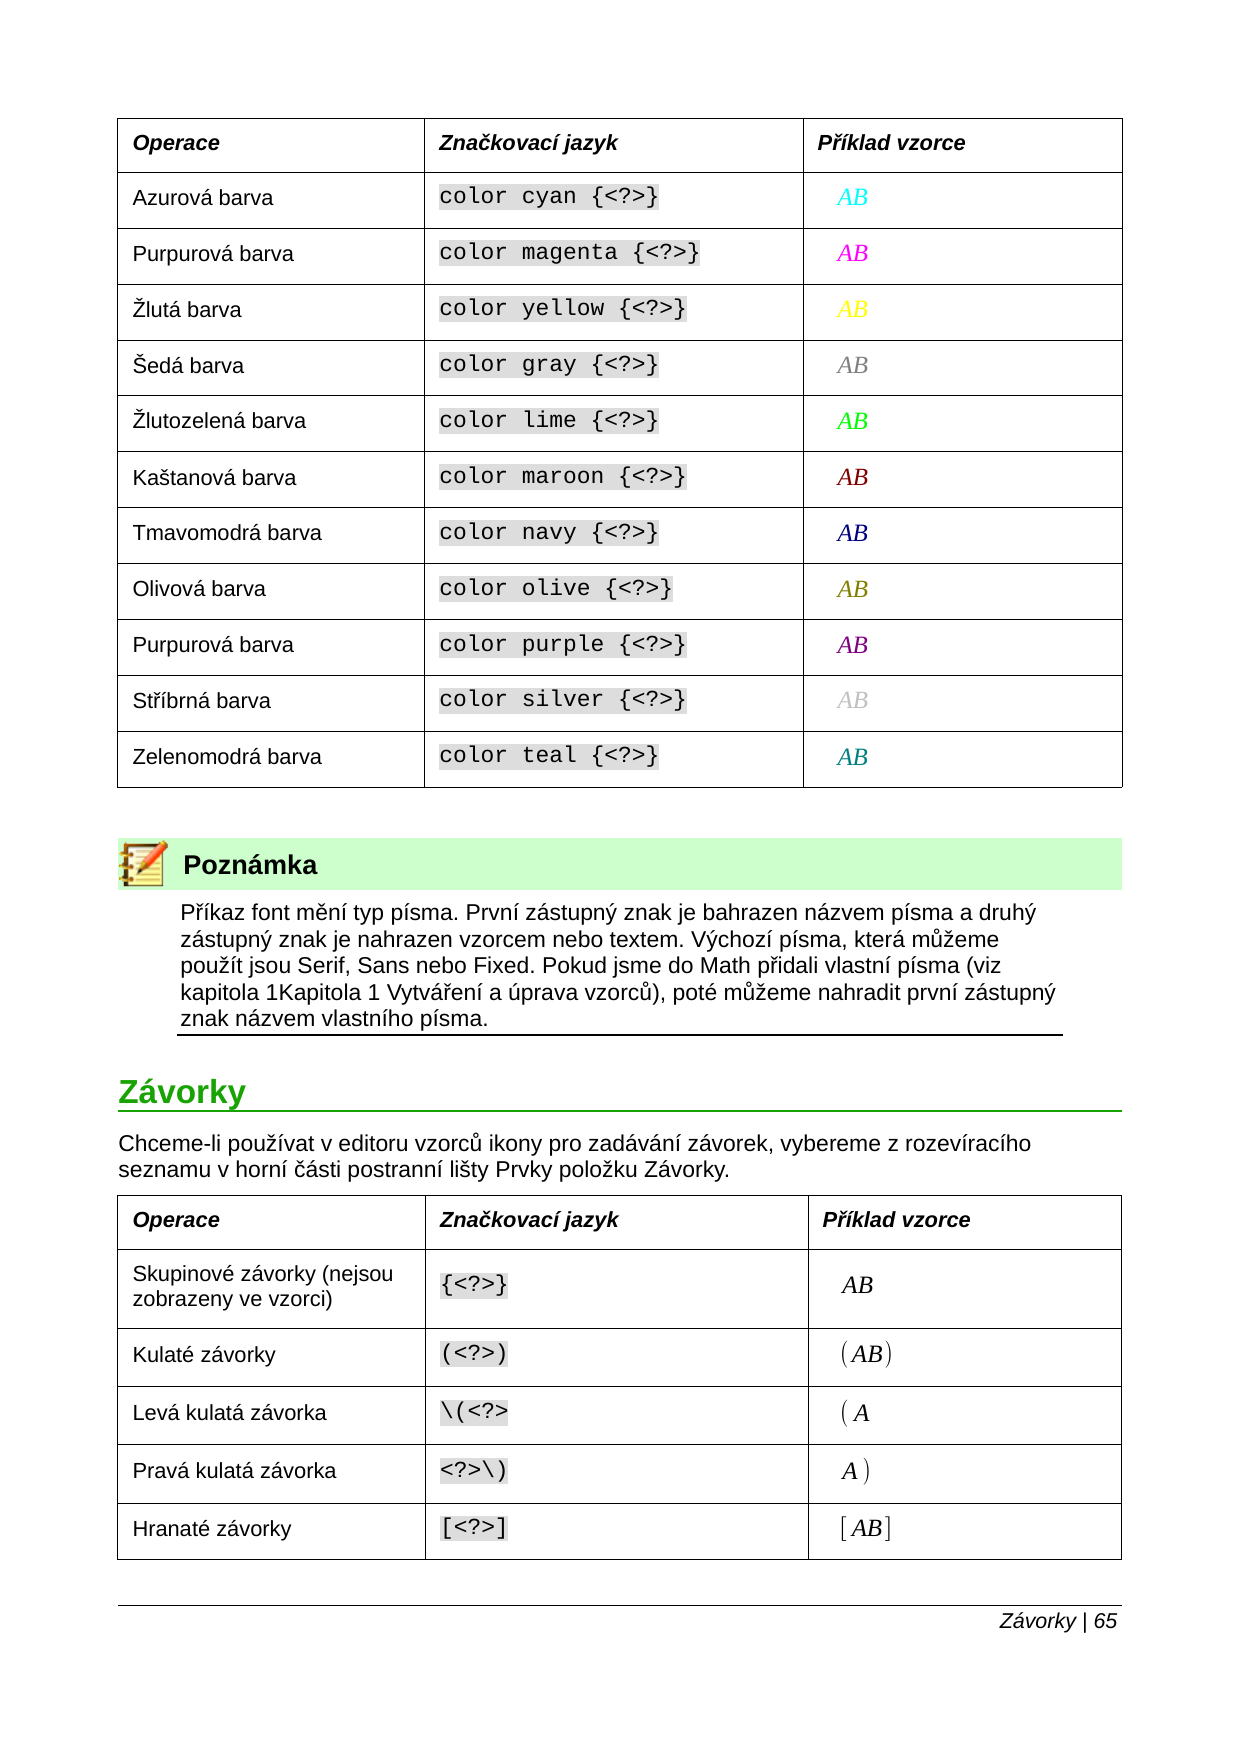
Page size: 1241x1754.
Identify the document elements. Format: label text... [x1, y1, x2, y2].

table_cell Stříbrná barva [118, 676, 424, 731]
table_cell [809, 1250, 1121, 1327]
table_cell Pravá kulatá závorka [118, 1445, 425, 1502]
table_cell [804, 676, 1122, 731]
table_cell color olive {<?>} [425, 564, 803, 619]
table_cell Kaštanová barva [118, 452, 424, 507]
table_cell Šedá barva [118, 341, 424, 395]
table_cell [804, 341, 1122, 395]
table_cell Žlutá barva [118, 285, 424, 339]
table_cell Olivová barva [118, 564, 424, 619]
table_cell [804, 620, 1122, 675]
table_cell [804, 285, 1122, 339]
table_cell [<?>] [426, 1504, 808, 1559]
table_cell Skupinové závorky (nejsou zobrazeny ve vzorci) [118, 1250, 425, 1327]
table_cell [809, 1387, 1121, 1444]
table_header Příklad vzorce [804, 119, 1122, 172]
table_cell [804, 229, 1122, 283]
table_cell color gray {<?>} [425, 341, 803, 395]
table_cell [809, 1504, 1121, 1559]
table_cell color silver {<?>} [425, 676, 803, 731]
table_cell [804, 396, 1122, 451]
table_header Značkovací jazyk [425, 119, 803, 172]
table_cell color cyan {<?>} [425, 173, 803, 228]
table_header Značkovací jazyk [426, 1196, 808, 1249]
table_cell Tmavomodrá barva [118, 508, 424, 563]
picture [119, 839, 170, 890]
table_header Operace [118, 1196, 425, 1249]
table_cell [804, 564, 1122, 619]
table_cell [804, 508, 1122, 563]
table_cell Žlutozelená barva [118, 396, 424, 451]
table_cell [804, 173, 1122, 228]
table_cell [804, 732, 1122, 787]
table_cell <?>\) [426, 1445, 808, 1502]
table_cell color yellow {<?>} [425, 285, 803, 339]
table_cell Kulaté závorky [118, 1329, 425, 1386]
table_cell {<?>} [426, 1250, 808, 1327]
table_cell [809, 1445, 1121, 1502]
table_header Operace [118, 119, 424, 172]
table_header Příklad vzorce [809, 1196, 1121, 1249]
table_cell color navy {<?>} [425, 508, 803, 563]
table_cell (<?>) [426, 1329, 808, 1386]
text Chceme-li používat v editoru vzorců ikony pro zadávání závorek, vybereme z rozevíracího seznamu v horní části postranní lišty Prvky položku Závorky. [118, 1130, 1122, 1183]
table_cell color magenta {<?>} [425, 229, 803, 283]
table_cell \(<?> [426, 1387, 808, 1444]
subtitle Poznámka [118, 846, 1122, 886]
text Příkaz font mění typ písma. První zástupný znak je bahrazen názvem písma a druhý zástupný znak je nahrazen vzorcem nebo textem. Výchozí písma, která můžeme použít jsou Serif, Sans nebo Fixed. Pokud jsme do Math přidali vlastní písma (viz kapitola 1Vytváření a úpravy vzorců), poté můžeme nahradit první zástupný znak názvem vlastního písma. [177, 896, 1063, 1034]
table_cell Zelenomodrá barva [118, 732, 424, 787]
table_cell Purpurová barva [118, 620, 424, 675]
table_cell [804, 452, 1122, 507]
table_cell color teal {<?>} [425, 732, 803, 787]
table_cell [809, 1329, 1121, 1386]
table_cell Hranaté závorky [118, 1504, 425, 1559]
table_cell color maroon {<?>} [425, 452, 803, 507]
table_cell Levá kulatá závorka [118, 1387, 425, 1444]
table_cell color purple {<?>} [425, 620, 803, 675]
table_cell Azurová barva [118, 173, 424, 228]
subtitle Závorky [118, 1072, 1122, 1110]
table_cell Purpurová barva [118, 229, 424, 283]
table_cell color lime {<?>} [425, 396, 803, 451]
